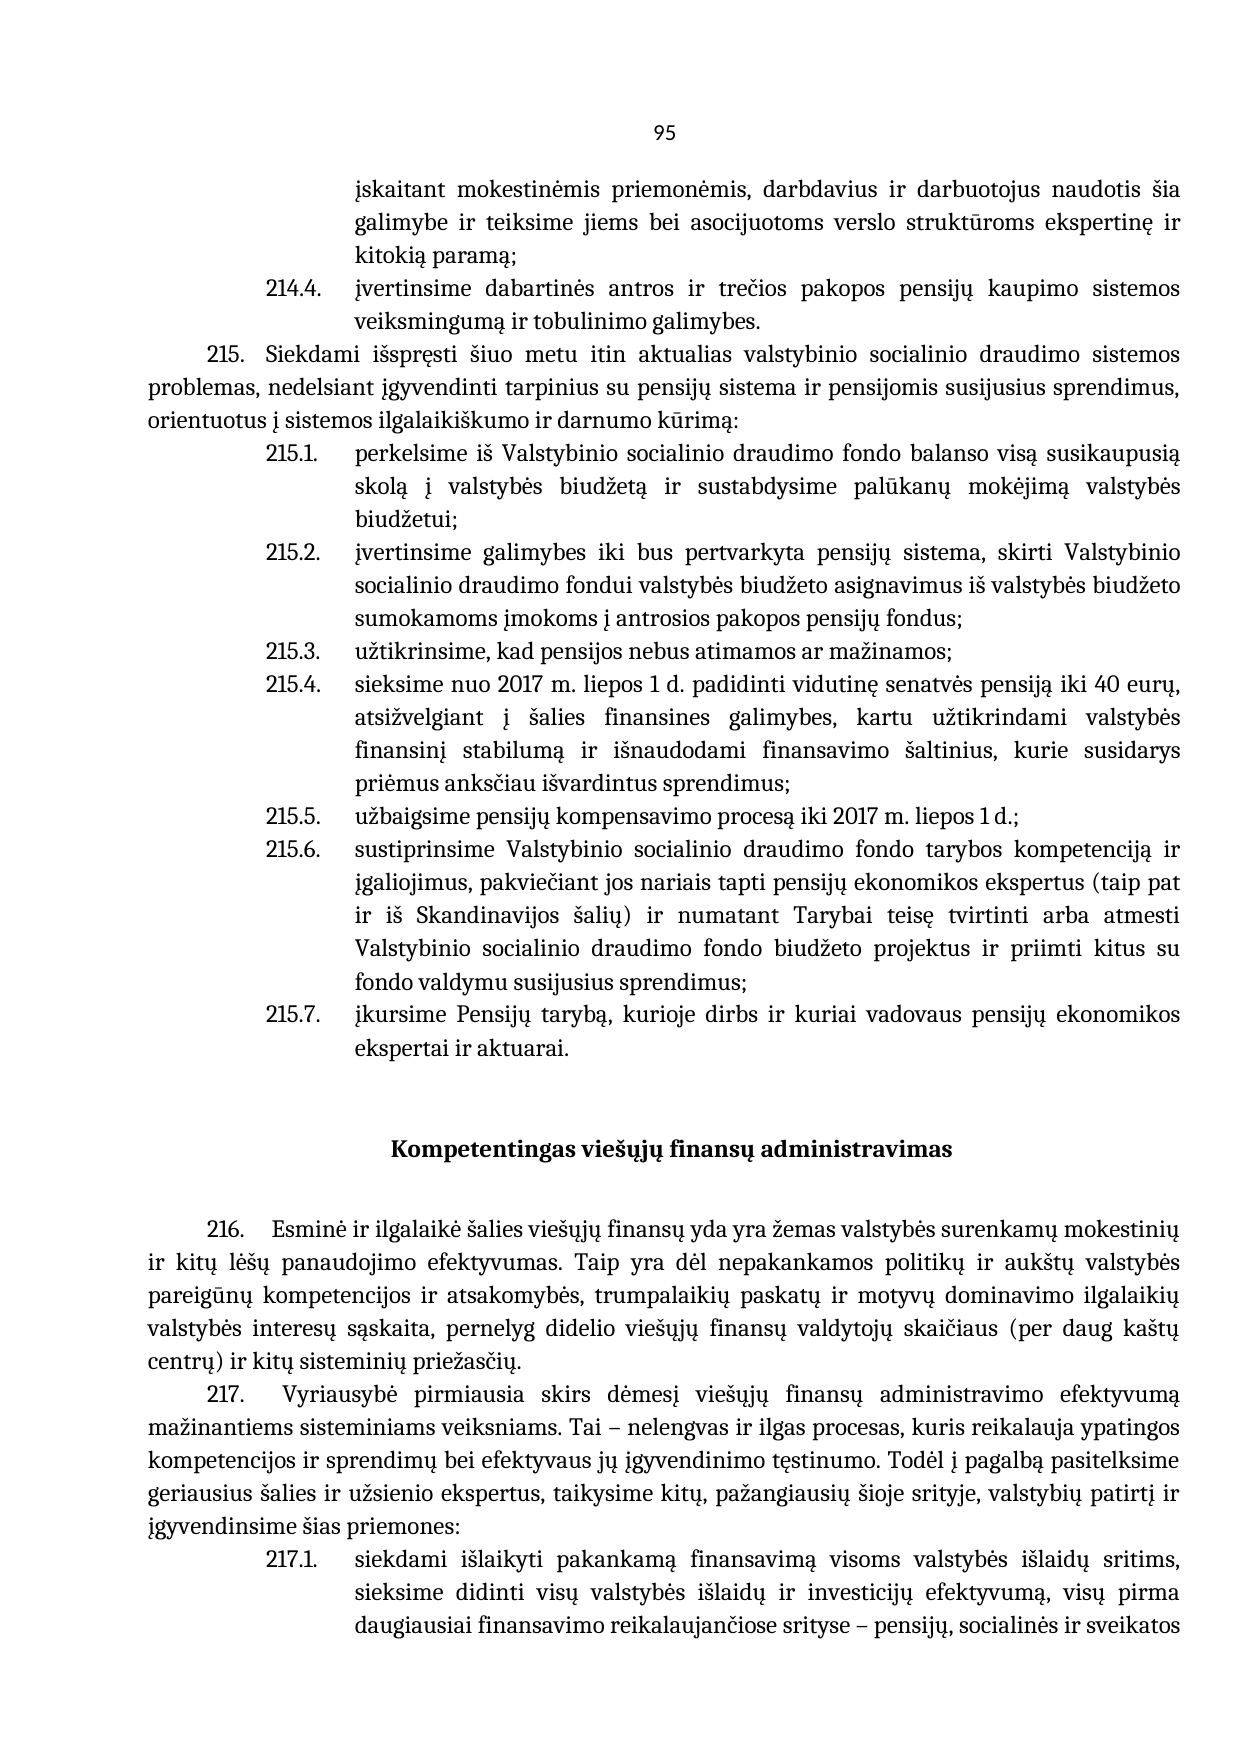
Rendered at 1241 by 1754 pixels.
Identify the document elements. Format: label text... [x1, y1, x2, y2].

subtitle Kompetentingas viešųjų finansų administravimas [162, 1135, 1181, 1163]
text 217.1. siekdami išlaikyti pakankamą finansavimą visoms valstybės išlaidų sritims, sieksime didinti visų valstybės išlaidų ir investicijų efektyvumą, visų pirma daugiausiai finansavimo reikalaujančiose srityse – pensijų, socialinės ir sveikatos [266, 1545, 1181, 1639]
text 215.4. sieksime nuo 2017 m. liepos 1 d. padidinti vidutinę senatvės pensiją iki 40 eurų, atsižvelgiant į šalies finansines galimybes, kartu užtikrindami valstybės finansinį stabilumą ir išnaudodami finansavimo šaltinius, kurie susidarys priėmus anksčiau išvardintus sprendimus; [266, 670, 1181, 798]
text įskaitant mokestinėmis priemonėmis, darbdavius ir darbuotojus naudotis šia galimybe ir teiksime jiems bei asocijuotoms verslo struktūroms ekspertinę ir kitokią paramą; [266, 175, 1181, 270]
text 215.7. įkursime Pensijų tarybą, kurioje dirbs ir kuriai vadovaus pensijų ekonomikos ekspertai ir aktuarai. [266, 1000, 1181, 1062]
text 215. Siekdami išspręsti šiuo metu itin aktualias valstybinio socialinio draudimo sistemos problemas, nedelsiant įgyvendinti tarpinius su pensijų sistema ir pensijomis susijusius sprendimus, orientuotus į sistemos ilgalaikiškumo ir darnumo kūrimą: [148, 340, 1181, 435]
text 216. Esminė ir ilgalaikė šalies viešųjų finansų yda yra žemas valstybės surenkamų mokestinių ir kitų lėšų panaudojimo efektyvumas. Taip yra dėl nepakankamos politikų ir aukštų valstybės pareigūnų kompetencijos ir atsakomybės, trumpalaikių paskatų ir motyvų dominavimo ilgalaikių valstybės interesų sąskaita, pernelyg didelio viešųjų finansų valdytojų skaičiaus (per daug kaštų centrų) ir kitų sisteminių priežasčių. [148, 1214, 1181, 1375]
text 215.3. užtikrinsime, kad pensijos nebus atimamos ar mažinamos; [266, 637, 1181, 666]
text 214.4. įvertinsime dabartinės antros ir trečios pakopos pensijų kaupimo sistemos veiksmingumą ir tobulinimo galimybes. [266, 274, 1181, 336]
text 215.5. užbaigsime pensijų kompensavimo procesą iki 2017 m. liepos 1 d.; [266, 802, 1181, 831]
text 215.1. perkelsime iš Valstybinio socialinio draudimo fondo balanso visą susikaupusią skolą į valstybės biudžetą ir sustabdysime palūkanų mokėjimą valstybės biudžetui; [266, 439, 1181, 534]
text 217. Vyriausybė pirmiausia skirs dėmesį viešųjų finansų administravimo efektyvumą mažinantiems sisteminiams veiksniams. Tai – nelengvas ir ilgas procesas, kuris reikalauja ypatingos kompetencijos ir sprendimų bei efektyvaus jų įgyvendinimo tęstinumo. Todėl į pagalbą pasitelksime geriausius šalies ir užsienio ekspertus, taikysime kitų, pažangiausių šioje srityje, valstybių patirtį ir įgyvendinsime šias priemones: [148, 1379, 1181, 1540]
text 215.6. sustiprinsime Valstybinio socialinio draudimo fondo tarybos kompetenciją ir įgaliojimus, pakviečiant jos nariais tapti pensijų ekonomikos ekspertus (taip pat ir iš Skandinavijos šalių) ir numatant Tarybai teisę tvirtinti arba atmesti Valstybinio socialinio draudimo fondo biudžeto projektus ir priimti kitus su fondo valdymu susijusius sprendimus; [266, 835, 1181, 996]
text 215.2. įvertinsime galimybes iki bus pertvarkyta pensijų sistema, skirti Valstybinio socialinio draudimo fondui valstybės biudžeto asignavimus iš valstybės biudžeto sumokamoms įmokoms į antrosios pakopos pensijų fondus; [266, 538, 1181, 633]
